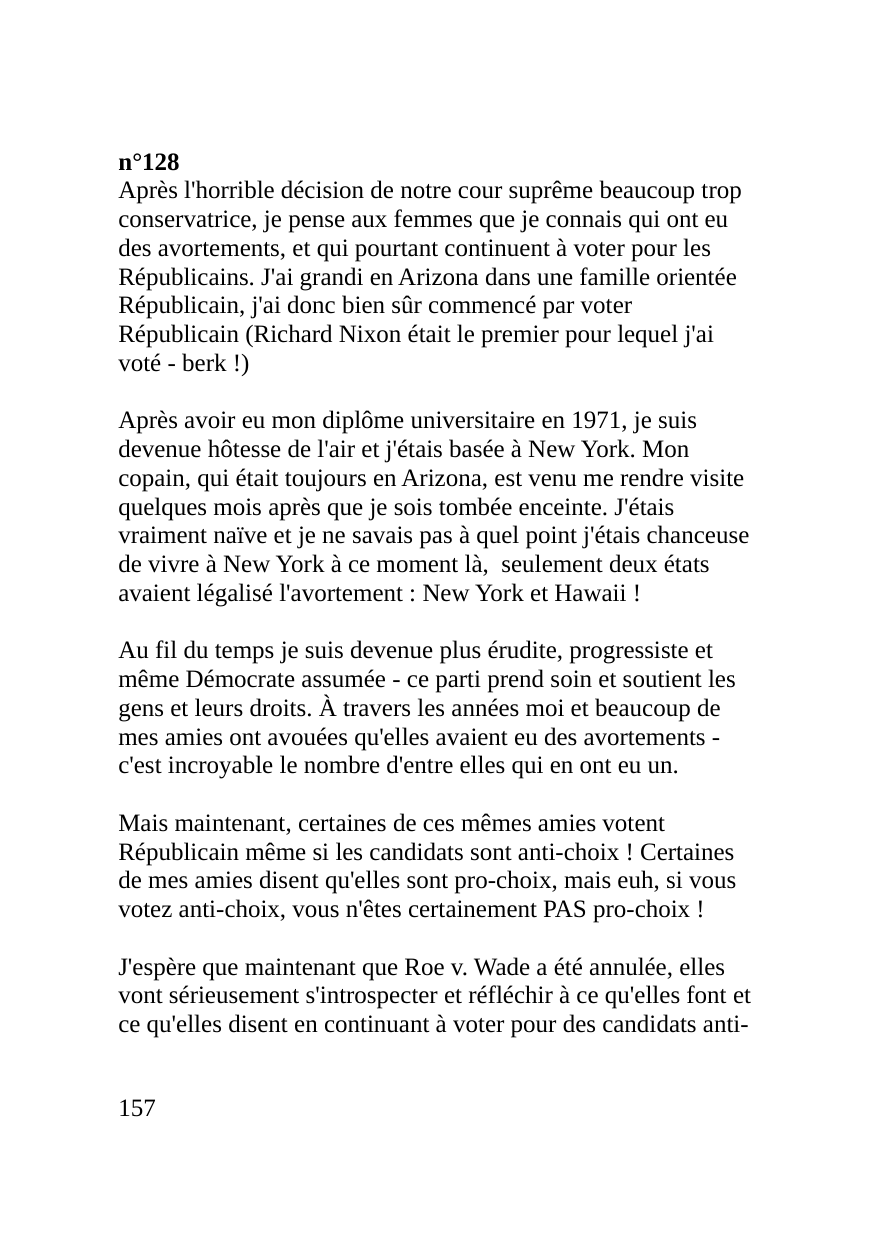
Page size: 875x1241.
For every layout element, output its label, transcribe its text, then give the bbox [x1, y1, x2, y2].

text n°128 [118, 147, 756, 176]
text Après l'horrible décision de notre cour suprême beaucoup trop conservatrice, je pense aux femmes que je connais qui ont eu des avortements, et qui pourtant continuent à voter pour les Républicains. J'ai grandi en Arizona dans une famille orientée Républicain, j'ai donc bien sûr commencé par voter Républicain (Richard Nixon était le premier pour lequel j'ai voté - berk !) [118, 176, 756, 377]
text Mais maintenant, certaines de ces mêmes amies votent Républicain même si les candidats sont anti-choix ! Certaines de mes amies disent qu'elles sont pro-choix, mais euh, si vous votez anti-choix, vous n'êtes certainement PAS pro-choix ! [118, 808, 756, 923]
text J'espère que maintenant que Roe v. Wade a été annulée, elles vont sérieusement s'introspecter et réfléchir à ce qu'elles font et ce qu'elles disent en continuant à voter pour des candidats anti- [118, 952, 756, 1038]
text Après avoir eu mon diplôme universitaire en 1971, je suis devenue hôtesse de l'air et j'étais basée à New York. Mon copain, qui était toujours en Arizona, est venu me rendre visite quelques mois après que je sois tombée enceinte. J'étais vraiment naïve et je ne savais pas à quel point j'étais chanceuse de vivre à New York à ce moment là, seulement deux états avaient légalisé l'avortement : New York et Hawaii ! [118, 406, 756, 607]
text Au fil du temps je suis devenue plus érudite, progressiste et même Démocrate assumée - ce parti prend soin et soutient les gens et leurs droits. À travers les années moi et beaucoup de mes amies ont avouées qu'elles avaient eu des avortements - c'est incroyable le nombre d'entre elles qui en ont eu un. [118, 636, 756, 779]
